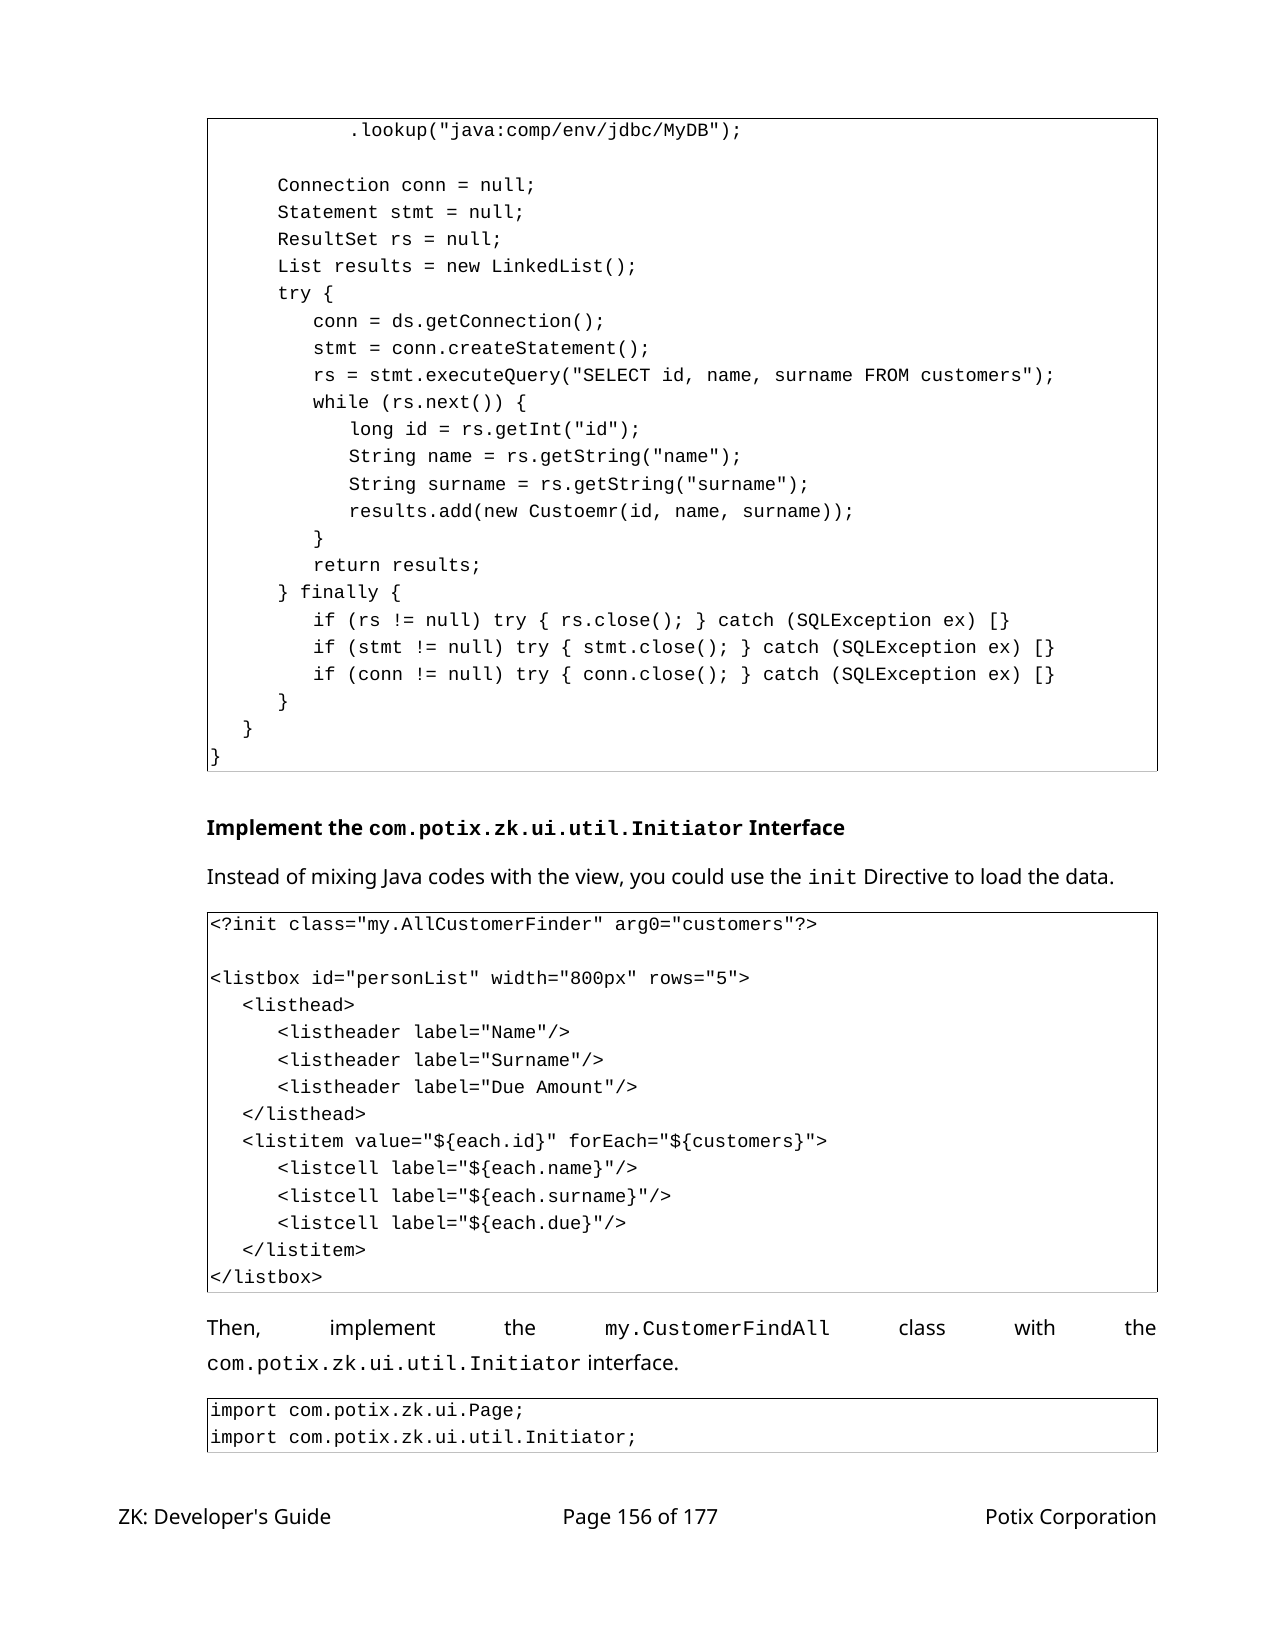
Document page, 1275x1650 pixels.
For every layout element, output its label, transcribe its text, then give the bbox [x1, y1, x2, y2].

text String surname = rs.getString("surname"); [208, 472, 1157, 496]
text .lookup("java:comp/env/jdbc/MyDB"); [208, 119, 1157, 142]
text stmt = conn.createStatement(); [208, 336, 1157, 360]
text <listheader label="Surname"/> [208, 1047, 1157, 1072]
text return results; [208, 553, 1157, 577]
text <listitem value="${each.id}" forEach="${customers}"> [208, 1129, 1157, 1153]
text long id = rs.getInt("id"); [208, 417, 1157, 441]
text List results = new LinkedList(); [208, 254, 1157, 278]
text <listcell label="${each.due}"/> [208, 1211, 1157, 1235]
text } [208, 526, 1157, 550]
subtitle Implement the com.potix.zk.ui.util.Initiator Interface [207, 813, 1157, 842]
text import com.potix.zk.ui.Page; [208, 1399, 1157, 1422]
text String name = rs.getString("name"); [208, 444, 1157, 469]
text <listcell label="${each.surname}"/> [208, 1183, 1157, 1208]
text <listbox id="personList" width="800px" rows="5"> [208, 966, 1157, 990]
text Then, implement the my.CustomerFindAll class with the com.potix.zk.ui.util.Initiator interface. [207, 1313, 1157, 1377]
text import com.potix.zk.ui.util.Initiator; [208, 1425, 1157, 1452]
text results.add(new Custoemr(id, name, surname)); [208, 499, 1157, 523]
text </listhead> [208, 1102, 1157, 1126]
text <listhead> [208, 993, 1157, 1017]
text <?init class="my.AllCustomerFinder" arg0="customers"?> [208, 913, 1157, 936]
text } [208, 689, 1157, 713]
text if (stmt != null) try { stmt.close(); } catch (SQLException ex) [} [208, 635, 1157, 659]
text <listheader label="Name"/> [208, 1020, 1157, 1044]
text <listheader label="Due Amount"/> [208, 1075, 1157, 1099]
text Instead of mixing Java codes with the view, you could use the init Directive to load the data. [207, 862, 1157, 891]
text Statement stmt = null; [208, 200, 1157, 224]
text </listitem> [208, 1238, 1157, 1262]
text } finally { [208, 580, 1157, 604]
text </listbox> [208, 1265, 1157, 1292]
text <listcell label="${each.name}"/> [208, 1156, 1157, 1181]
text rs = stmt.executeQuery("SELECT id, name, surname FROM customers"); [208, 363, 1157, 387]
text if (rs != null) try { rs.close(); } catch (SQLException ex) [} [208, 607, 1157, 632]
text Connection conn = null; [208, 172, 1157, 197]
text if (conn != null) try { conn.close(); } catch (SQLException ex) [} [208, 662, 1157, 686]
text } [208, 743, 1157, 771]
text try { [208, 281, 1157, 306]
text conn = ds.getConnection(); [208, 308, 1157, 333]
text ResultSet rs = null; [208, 227, 1157, 251]
text } [208, 716, 1157, 741]
text while (rs.next()) { [208, 390, 1157, 414]
